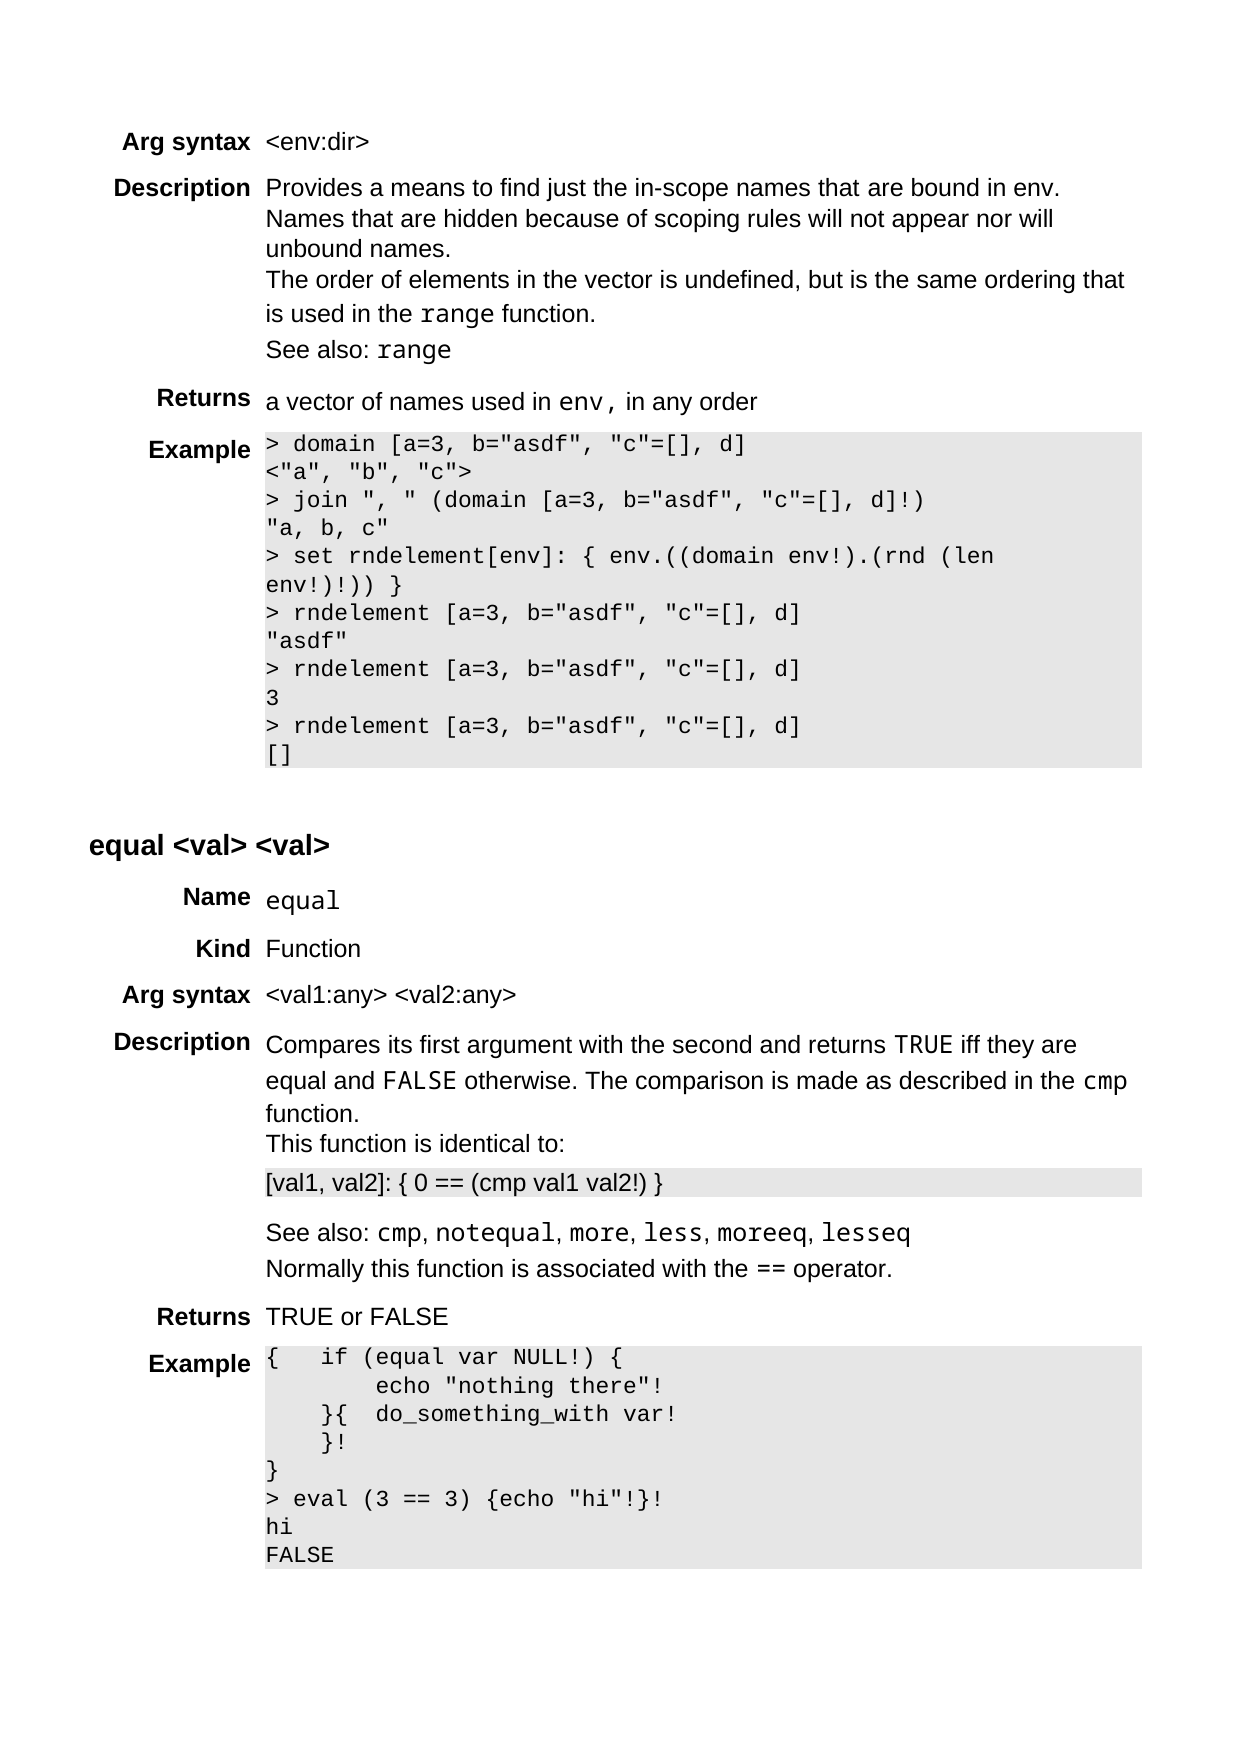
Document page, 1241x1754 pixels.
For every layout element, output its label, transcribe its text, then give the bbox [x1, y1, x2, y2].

table_cell Arg syntax [89, 118, 262, 164]
table_cell <val1:any> <val2:any> [263, 972, 1145, 1018]
table_header equal [263, 874, 1145, 925]
table_cell Description [89, 165, 262, 374]
table_cell { if (equal var NULL!) { echo "nothing there"! }{ do_something_with var! }! } > eval (3 == 3) {echo "hi"!}! hi FALSE [263, 1340, 1145, 1581]
table_cell <env:dir> [263, 118, 1145, 164]
subtitle equal <val> <val> [88, 827, 1145, 861]
table_cell Compares its first argument with the second and returns TRUE iff they are equal and FALSE otherwise. The comparison is made as described in the cmp function. This function is identical to: [val1, val2]: { 0 == (cmp val1 val2!) } See also: cmp, notequal, more, less, moreeq, lesseq Normally this function is associated with the == operator. [263, 1018, 1145, 1293]
table_cell Provides a means to find just the in-scope names that are bound in env. Names that are hidden because of scoping rules will not appear nor will unbound names. The order of elements in the vector is undefined, but is the same ordering that is used in the range function. See also: range [263, 165, 1145, 374]
table_cell Function [263, 925, 1145, 972]
table_cell Returns [89, 374, 262, 426]
table_cell a vector of names used in env, in any order [263, 374, 1145, 426]
table_cell Example [89, 1340, 262, 1581]
table_cell > domain [a=3, b="asdf", "c"=[], d] <"a", "b", "c"> > join ", " (domain [a=3, b="asdf", "c"=[], d]!) "a, b, c" > set rndelement[env]: { env.((domain env!).(rnd (len env!)!)) } > rndelement [a=3, b="asdf", "c"=[], d] "asdf" > rndelement [a=3, b="asdf", "c"=[], d] 3 > rndelement [a=3, b="asdf", "c"=[], d] [] [263, 426, 1145, 780]
table_cell Description [89, 1018, 262, 1293]
table_cell Returns [89, 1294, 262, 1340]
table_header Name [89, 874, 262, 925]
table_cell TRUE or FALSE [263, 1294, 1145, 1340]
table_cell Arg syntax [89, 972, 262, 1018]
table_cell Kind [89, 925, 262, 972]
table_cell Example [89, 426, 262, 780]
